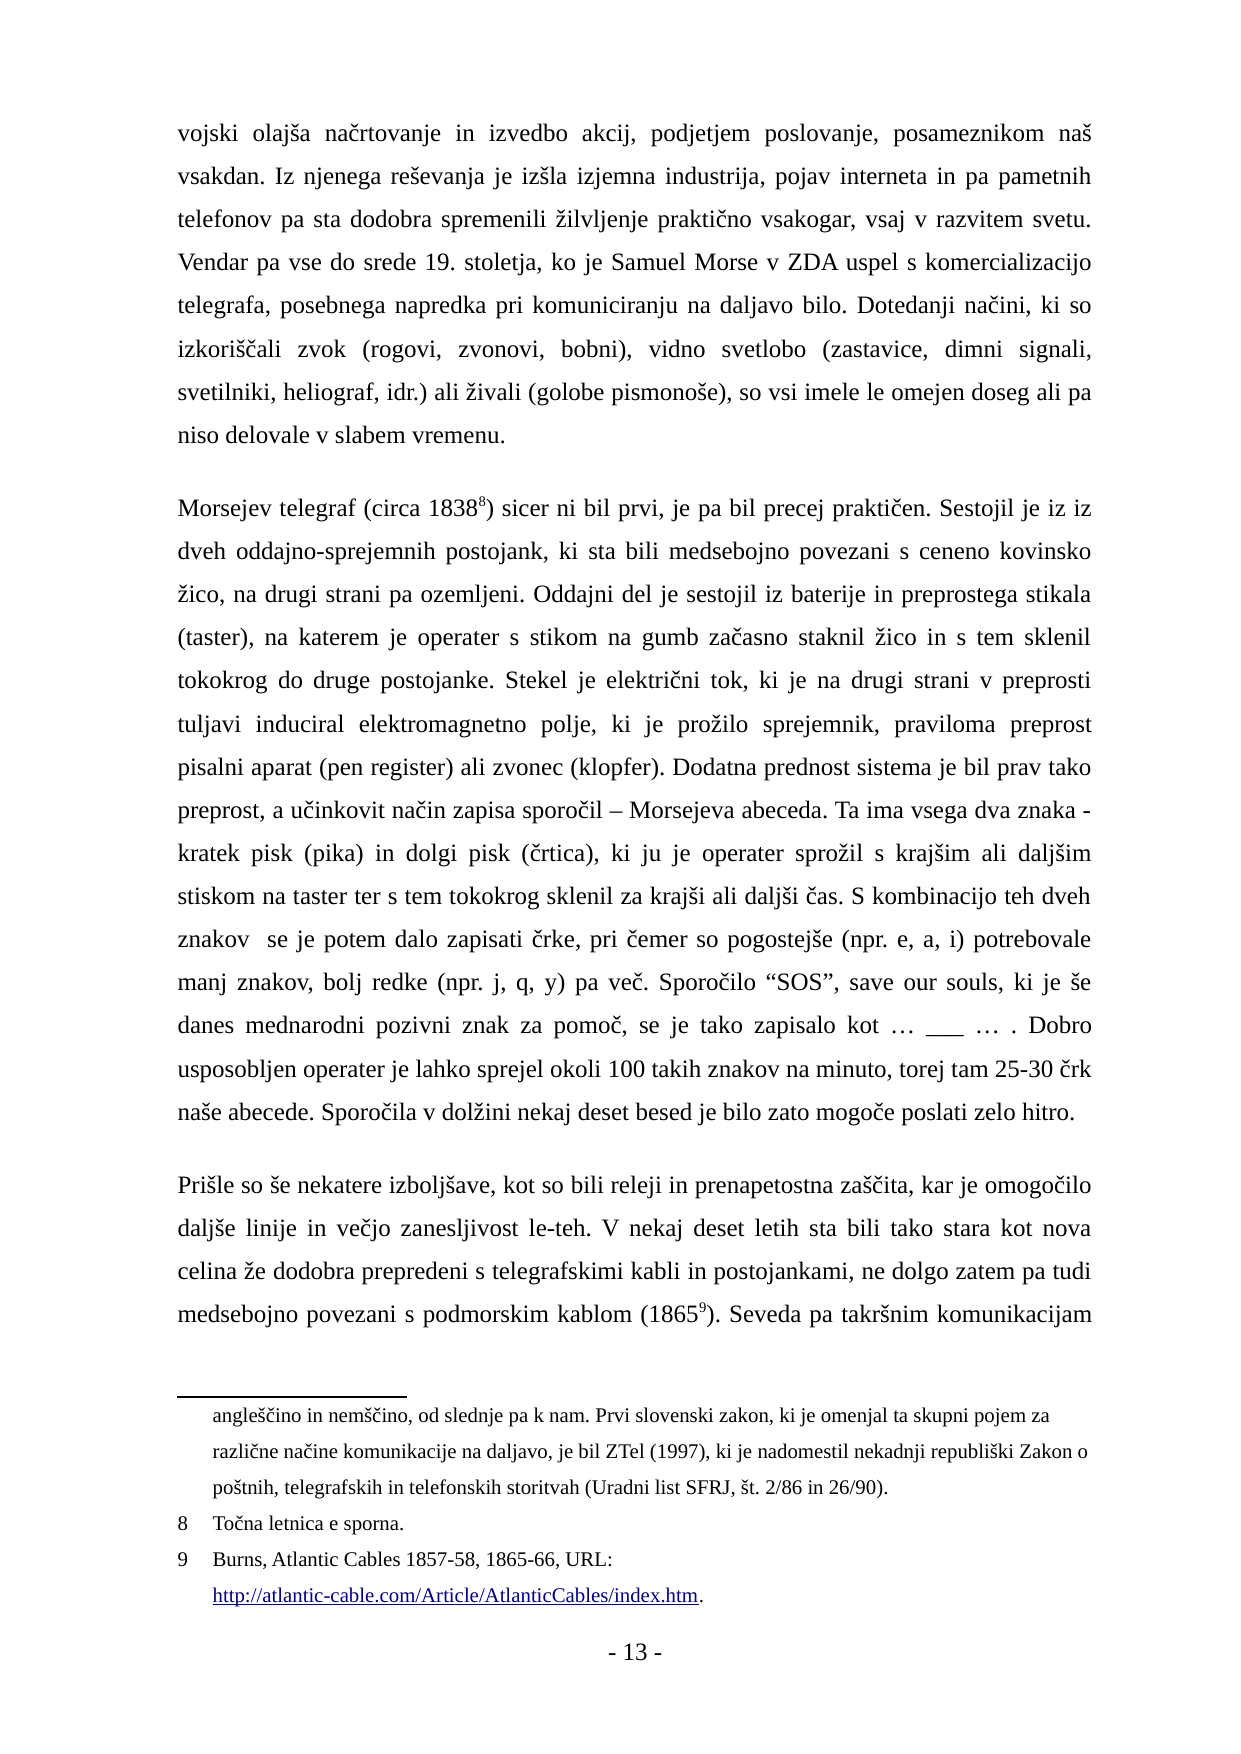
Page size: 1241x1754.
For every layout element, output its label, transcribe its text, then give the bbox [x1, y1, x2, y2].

text Točna letnica e sporna. [177, 1511, 1093, 1535]
text vojski olajša načrtovanje in izvedbo akcij, podjetjem poslovanje, posameznikom naš vsakdan. Iz njenega reševanja je izšla izjemna industrija, pojav interneta in pa pametnih telefonov pa sta dodobra spremenili žilvljenje praktično vsakogar, vsaj v razvitem svetu. Vendar pa vse do srede 19. stoletja, ko je Samuel Morse v ZDA uspel s komercializacijo telegrafa, posebnega napredka pri komuniciranju na daljavo bilo. Dotedanji načini, ki so izkoriščali zvok (rogovi, zvonovi, bobni), vidno svetlobo (zastavice, dimni signali, svetilniki, heliograf, idr.) ali živali (golobe pismonoše), so vsi imele le omejen doseg ali pa niso delovale v slabem vremenu. [177, 118, 1093, 449]
text Morsejev telegraf (circa 1838) sicer ni bil prvi, je pa bil precej praktičen. Sestojil je iz iz dveh oddajno-sprejemnih postojank, ki sta bili medsebojno povezani s ceneno kovinsko žico, na drugi strani pa ozemljeni. Oddajni del je sestojil iz baterije in preprostega stikala (taster), na katerem je operater s stikom na gumb začasno staknil žico in s tem sklenil tokokrog do druge postojanke. Stekel je električni tok, ki je na drugi strani v preprosti tuljavi induciral elektromagnetno polje, ki je prožilo sprejemnik, praviloma preprost pisalni aparat (pen register) ali zvonec (klopfer). Dodatna prednost sistema je bil prav tako preprost, a učinkovit način zapisa sporočil – Morsejeva abeceda. Ta ima vsega dva znaka - kratek pisk (pika) in dolgi pisk (črtica), ki ju je operater sprožil s krajšim ali daljšim stiskom na taster ter s tem tokokrog sklenil za krajši ali daljši čas. S kombinacijo teh dveh znakov se je potem dalo zapisati črke, pri čemer so pogostejše (npr. e, a, i) potrebovale manj znakov, bolj redke (npr. j, q, y) pa več. Sporočilo “SOS”, save our souls, ki je še danes mednarodni pozivni znak za pomoč, se je tako zapisalo kot … ___ … . Dobro usposobljen operater je lahko sprejel okoli 100 takih znakov na minuto, torej tam 25-30 črk naše abecede. Sporočila v dolžini nekaj deset besed je bilo zato mogoče poslati zelo hitro. [177, 493, 1093, 1126]
text Prišle so še nekatere izboljšave, kot so bili releji in prenapetostna zaščita, kar je omogočilo daljše linije in večjo zanesljivost le-teh. V nekaj deset letih sta bili tako stara kot nova celina že dodobra prepredeni s telegrafskimi kabli in postojankami, ne dolgo zatem pa tudi medsebojno povezani s podmorskim kablom (1865). Seveda pa takršnim komunikacijam [177, 1170, 1093, 1328]
text angleščino in nemščino, od slednje pa k nam. Prvi slovenski zakon, ki je omenjal ta skupni pojem za različne načine komunikacije na daljavo, je bil ZTel (1997), ki je nadomestil nekadnji republiški Zakon o poštnih, telegrafskih in telefonskih storitvah (Uradni list SFRJ, št. 2/86 in 26/90). [177, 1403, 1093, 1499]
text Burns, Atlantic Cables 1857-58, 1865-66, URL: http://atlantic-cable.com/Article/AtlanticCables/index.htm. [177, 1547, 1093, 1607]
